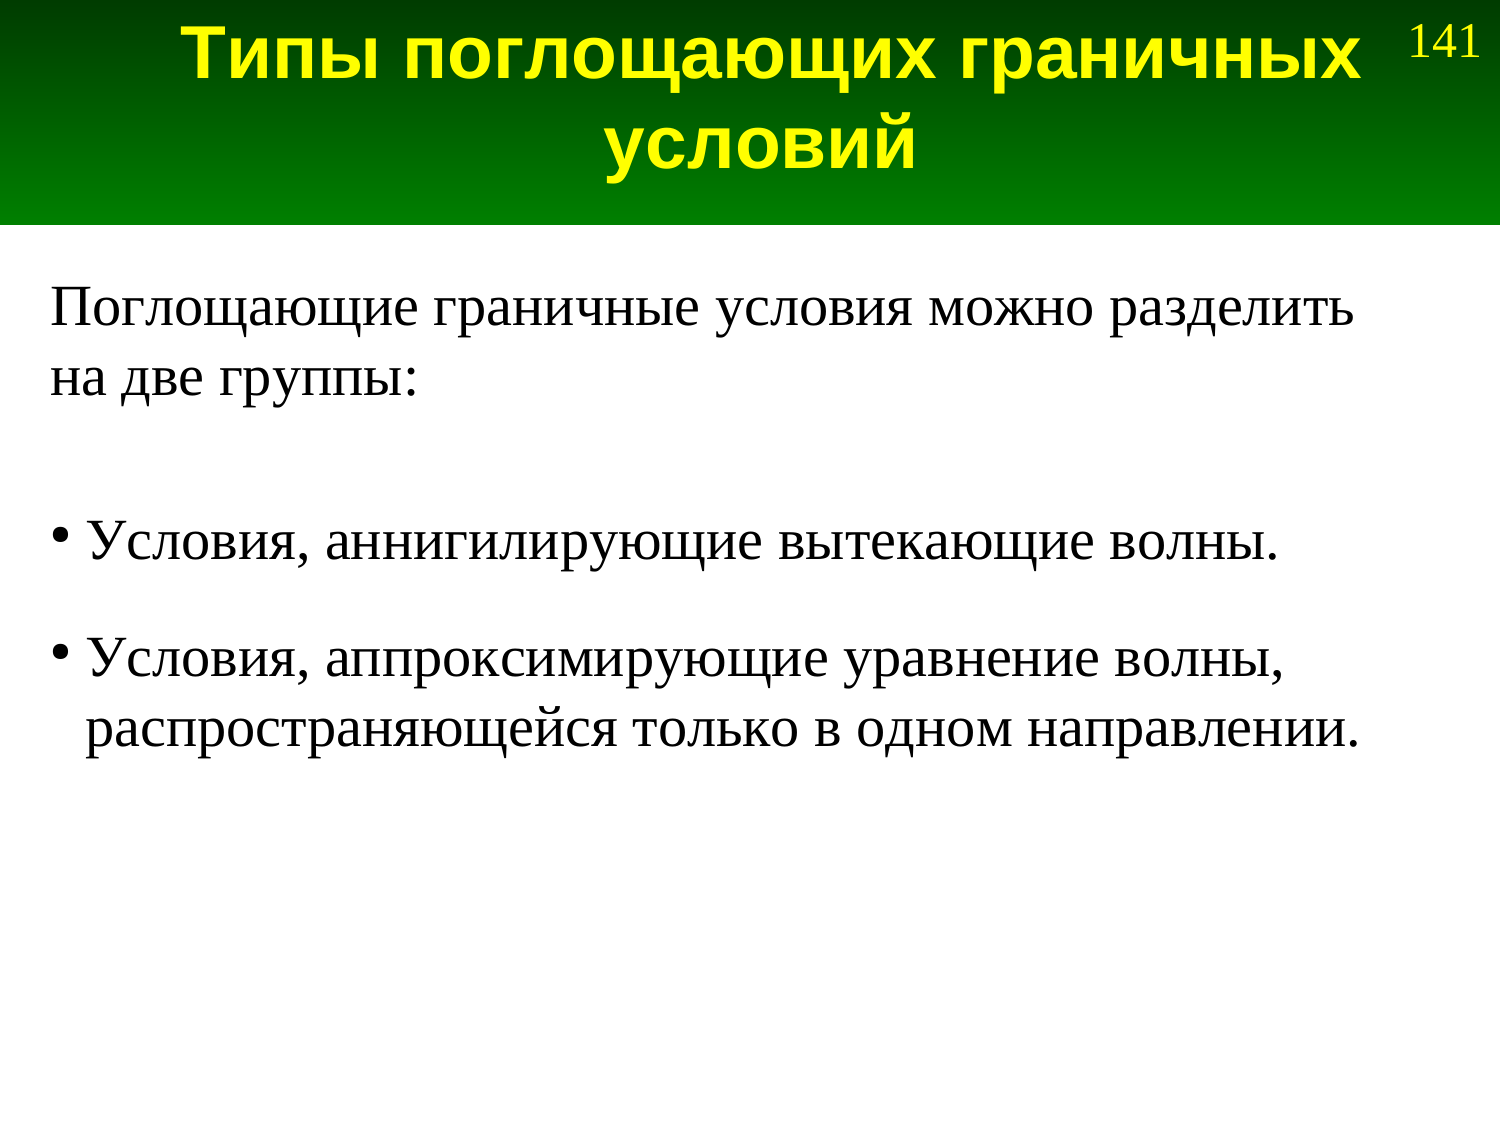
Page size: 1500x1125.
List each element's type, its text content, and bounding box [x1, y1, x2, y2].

text_box Поглощающие граничные условия можно разделить на две группы: Условия, аннигилирующие вытекающие волны. Условия, аппроксимирующие уравнение волны, распространяющейся только в одном направлении. [35, 259, 1441, 766]
title Типы поглощающих граничных условий [123, 0, 1399, 192]
